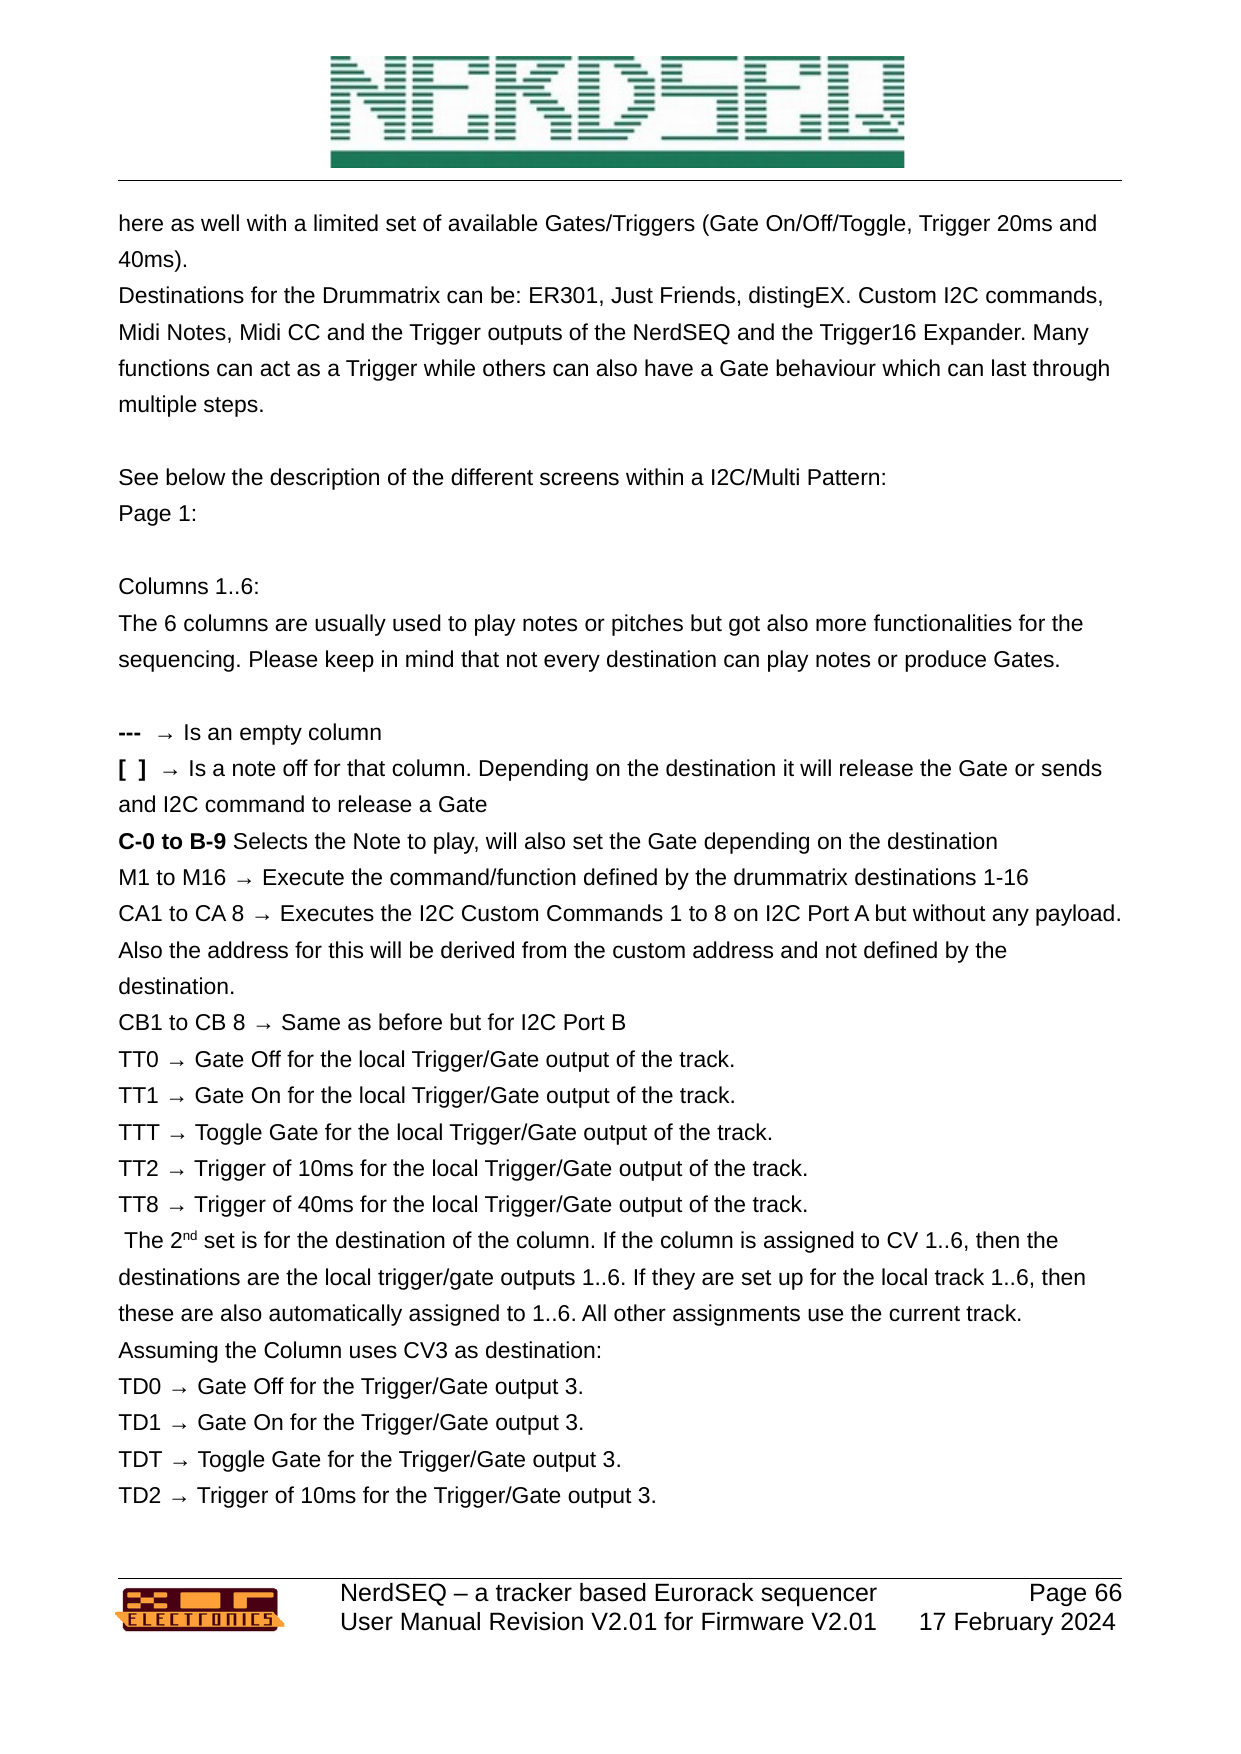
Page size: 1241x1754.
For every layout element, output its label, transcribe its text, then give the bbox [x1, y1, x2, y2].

text --- → Is an empty column [118, 718, 1122, 745]
text TT1 → Gate On for the local Trigger/Gate output of the track. [118, 1082, 1122, 1108]
text TT2 → Trigger of 10ms for the local Trigger/Gate output of the track. [118, 1155, 1122, 1181]
text C-0 to B-9 Selects the Note to play, will also set the Gate depending on the destination [118, 828, 1122, 854]
picture [115, 1584, 285, 1634]
text TT0 → Gate Off for the local Trigger/Gate output of the track. [118, 1046, 1122, 1072]
text Assuming the Column uses CV3 as destination: [118, 1337, 1122, 1363]
text TD0 → Gate Off for the Trigger/Gate output 3. [118, 1373, 1122, 1399]
text Page 1: [118, 500, 1122, 527]
text here as well with a limited set of available Gates/Triggers (Gate On/Off/Toggle, Trigger 20ms and 40ms). [118, 209, 1122, 272]
text M1 to M16 → Execute the command/function defined by the drummatrix destinations 1-16 [118, 864, 1122, 890]
text TD1 → Gate On for the Trigger/Gate output 3. [118, 1409, 1122, 1436]
text CA1 to CA 8 → Executes the I2C Custom Commands 1 to 8 on I2C Port A but without any payload. Also the address for this will be derived from the custom address and not defined by the destination. [118, 900, 1122, 999]
text TTT → Toggle Gate for the local Trigger/Gate output of the track. [118, 1118, 1122, 1145]
text Columns 1..6: [118, 573, 1122, 599]
text [ ] → Is a note off for that column. Depending on the destination it will release the Gate or sends and I2C command to release a Gate [118, 755, 1122, 818]
text The 2nd set is for the destination of the column. If the column is assigned to CV 1..6, then the destinations are the local trigger/gate outputs 1..6. If they are set up for the local track 1..6, then these are also automatically assigned to 1..6. All other assignments use the current track. [118, 1227, 1122, 1327]
text CB1 to CB 8 → Same as before but for I2C Port B [118, 1009, 1122, 1036]
text Destinations for the Drummatrix can be: ER301, Just Friends, distingEX. Custom I2C commands, Midi Notes, Midi CC and the Trigger outputs of the NerdSEQ and the Trigger16 Expander. Many functions can act as a Trigger while others can also have a Gate behaviour which can last through multiple steps. [118, 282, 1122, 418]
text See below the description of the different screens within a I2C/Multi Pattern: [118, 464, 1122, 490]
text TD2 → Trigger of 10ms for the Trigger/Gate output 3. [118, 1482, 1122, 1508]
text TT8 → Trigger of 40ms for the local Trigger/Gate output of the track. [118, 1191, 1122, 1217]
text The 6 columns are usually used to play notes or pitches but got also more functionalities for the sequencing. Please keep in mind that not every destination can play notes or produce Gates. [118, 609, 1122, 672]
text TDT → Toggle Gate for the Trigger/Gate output 3. [118, 1446, 1122, 1472]
picture [330, 56, 905, 168]
